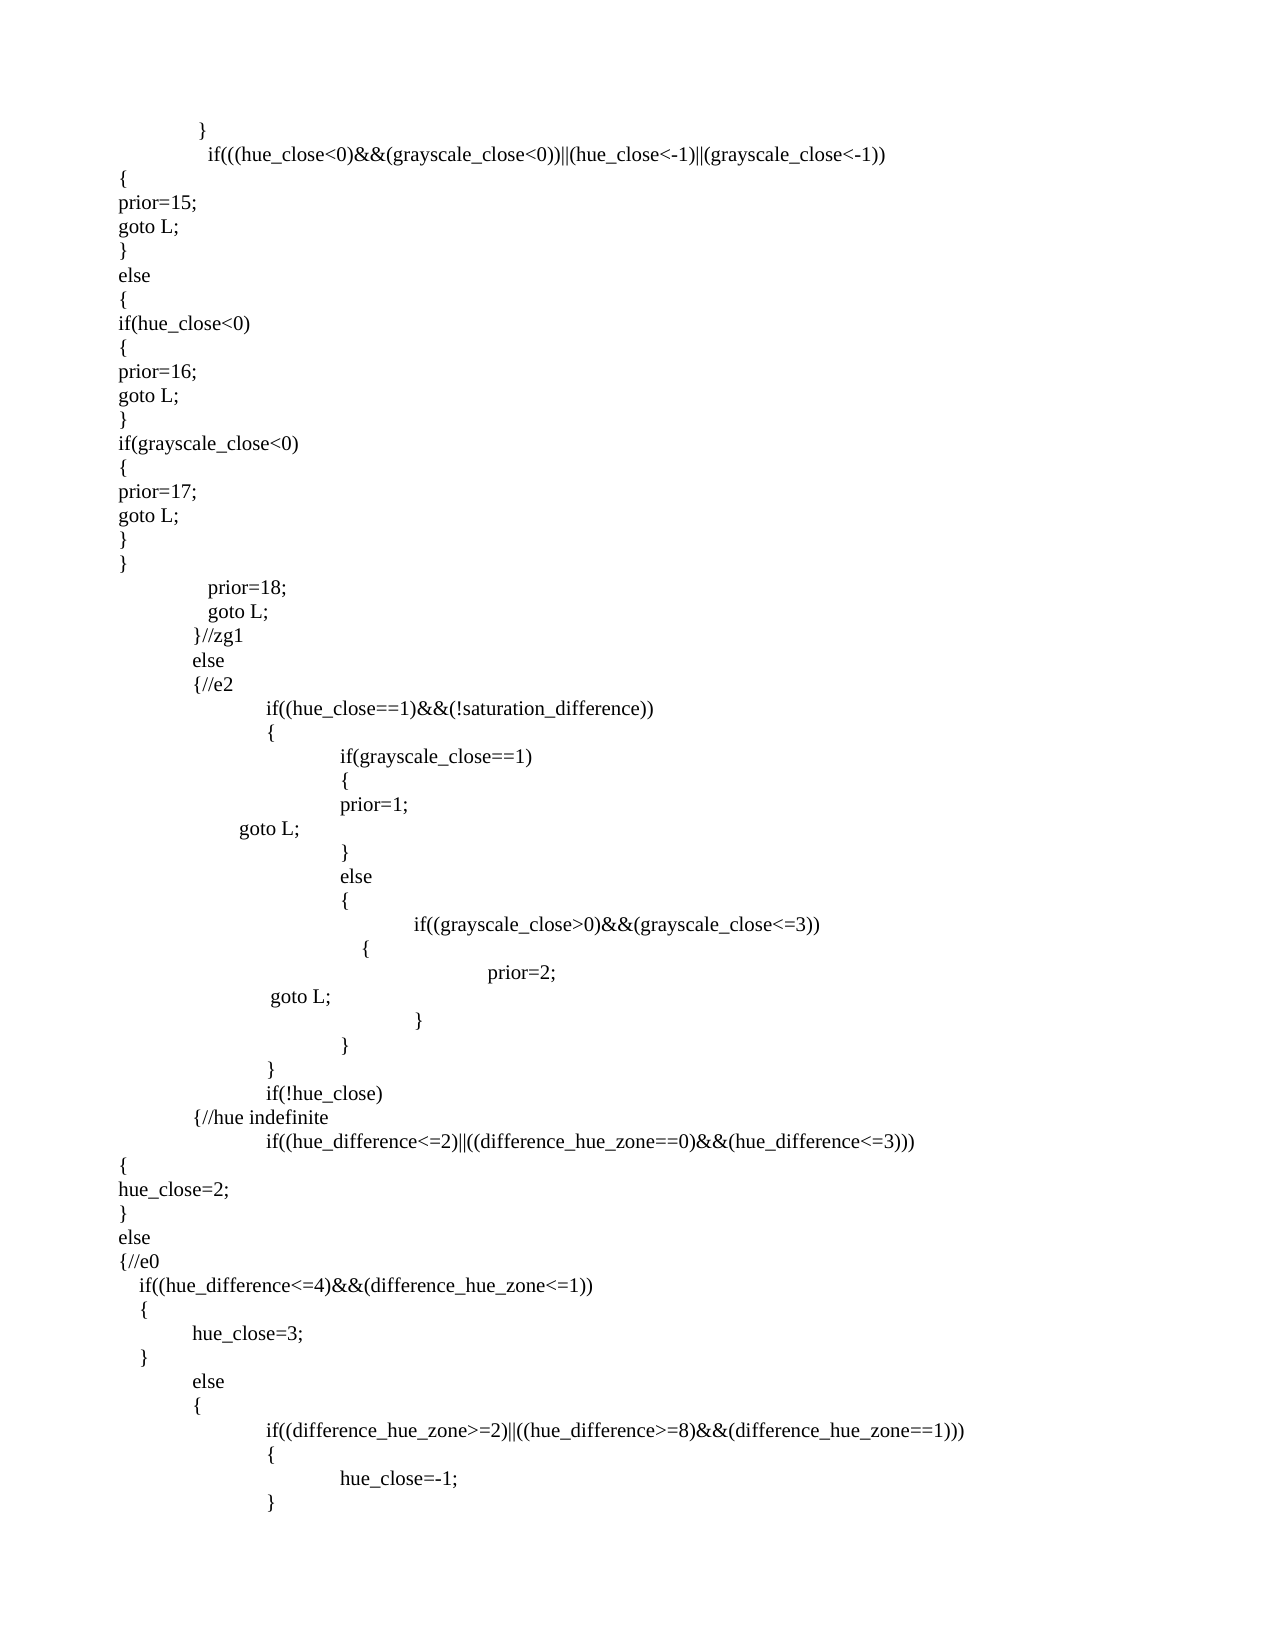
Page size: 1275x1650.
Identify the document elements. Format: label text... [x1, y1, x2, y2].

text } [118, 840, 1157, 864]
text else [118, 262, 1157, 287]
text } [118, 1345, 1157, 1369]
text { [118, 768, 1157, 792]
text { [118, 1297, 1157, 1321]
text } [118, 1008, 1157, 1032]
text if(hue_close<0) [118, 311, 1157, 335]
text prior=2; [118, 960, 1157, 984]
text else [118, 864, 1157, 888]
text } [118, 1201, 1157, 1225]
text prior=16; [118, 359, 1157, 383]
text goto L; [118, 383, 1157, 407]
text if((hue_difference<=4)&&(difference_hue_zone<=1)) [118, 1273, 1157, 1297]
text } [118, 527, 1157, 551]
text { [118, 1153, 1157, 1177]
text prior=17; [118, 479, 1157, 503]
text if((difference_hue_zone>=2)||((hue_difference>=8)&&(difference_hue_zone==1))) [118, 1417, 1157, 1442]
text } [118, 1490, 1157, 1514]
text goto L; [118, 214, 1157, 238]
text { [118, 455, 1157, 479]
text else [118, 647, 1157, 672]
text { [118, 1442, 1157, 1466]
text } [118, 1057, 1157, 1081]
text hue_close=-1; [118, 1466, 1157, 1490]
text {//hue indefinite [118, 1105, 1157, 1129]
text if(grayscale_close<0) [118, 431, 1157, 455]
text hue_close=2; [118, 1177, 1157, 1201]
text {//e2 [118, 672, 1157, 696]
text } [118, 118, 1157, 142]
text {//e0 [118, 1249, 1157, 1273]
text if(((hue_close<0)&&(grayscale_close<0))||(hue_close<-1)||(grayscale_close<-1)) [118, 142, 1157, 166]
text goto L; [118, 816, 1157, 840]
text { [118, 888, 1157, 912]
text if((grayscale_close>0)&&(grayscale_close<=3)) [118, 912, 1157, 936]
text } [118, 407, 1157, 431]
text } [118, 238, 1157, 262]
text hue_close=3; [118, 1321, 1157, 1345]
text } [118, 1032, 1157, 1057]
text else [118, 1225, 1157, 1249]
text { [118, 287, 1157, 311]
text } [118, 551, 1157, 575]
text if(grayscale_close==1) [118, 744, 1157, 768]
text prior=18; [118, 575, 1157, 599]
text goto L; [118, 599, 1157, 623]
text if((hue_difference<=2)||((difference_hue_zone==0)&&(hue_difference<=3))) [118, 1129, 1157, 1153]
text { [118, 1393, 1157, 1417]
text goto L; [118, 503, 1157, 527]
text { [118, 335, 1157, 359]
text prior=1; [118, 792, 1157, 816]
text if(!hue_close) [118, 1081, 1157, 1105]
text }//zg1 [118, 623, 1157, 647]
text else [118, 1369, 1157, 1393]
text prior=15; [118, 190, 1157, 214]
text { [118, 936, 1157, 960]
text goto L; [118, 984, 1157, 1008]
text { [118, 720, 1157, 744]
text { [118, 166, 1157, 190]
text if((hue_close==1)&&(!saturation_difference)) [118, 696, 1157, 720]
